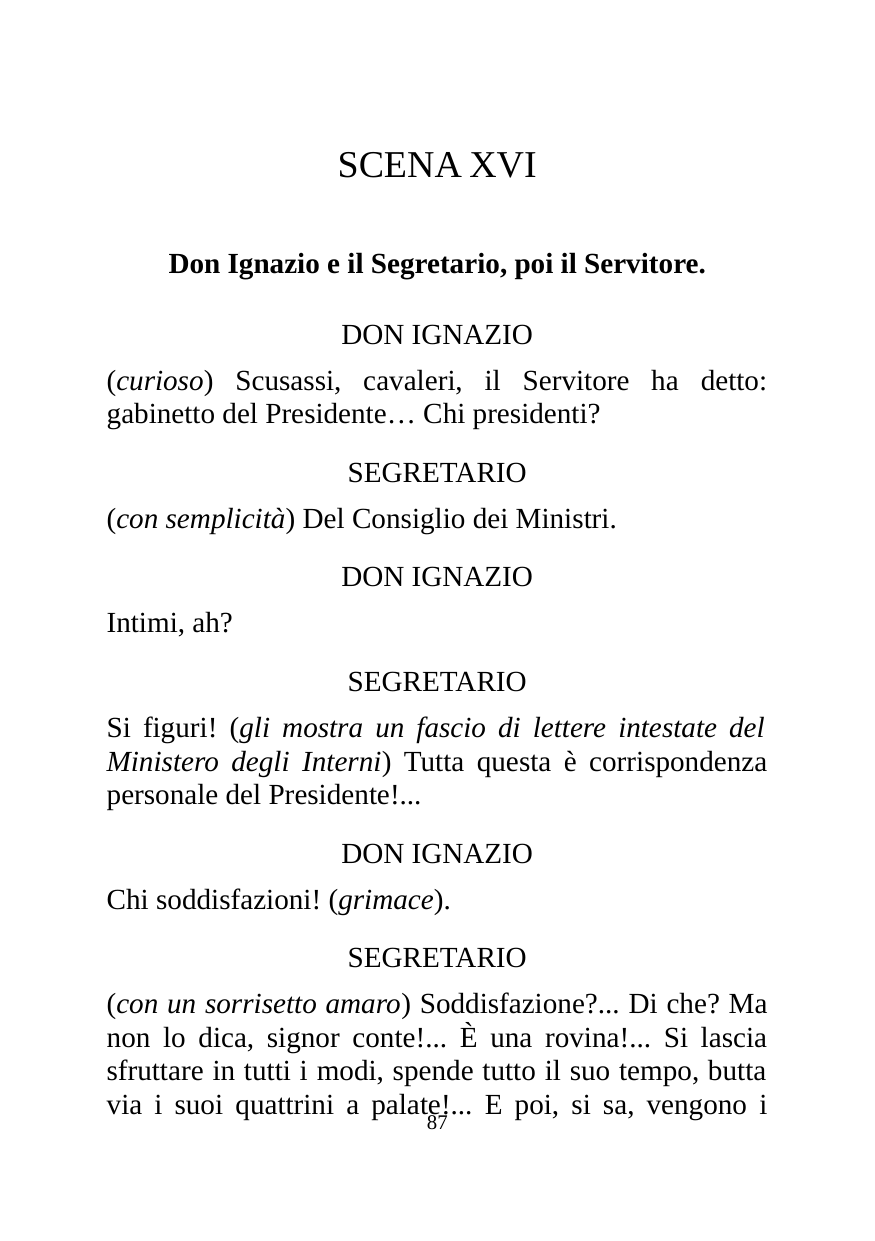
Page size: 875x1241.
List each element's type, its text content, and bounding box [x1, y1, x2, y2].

text DON IGNAZIO [106, 836, 768, 869]
text SEGRETARIO [106, 940, 768, 974]
text DON IGNAZIO [106, 317, 768, 350]
text Don Ignazio e il Segretario, poi il Servitore. [106, 246, 768, 279]
text (curioso) Scusassi, cavaleri, il Servitore ha detto: gabinetto del Presidente… Chi presidenti? [106, 363, 768, 430]
text Si figuri! (gli mostra un fascio di lettere intestate del Ministero degli Interni) Tutta questa è corrispondenza personale del Presidente!... [106, 710, 768, 811]
subtitle SCENA XVI [106, 142, 768, 185]
text (con semplicità) Del Consiglio dei Ministri. [106, 501, 768, 534]
text Intimi, ah? [106, 606, 768, 639]
text (con un sorrisetto amaro) Soddisfazione?... Di che? Ma non lo dica, signor conte!... È una rovina!... Si lascia sfruttare in tutti i modi, spende tutto il suo tempo, butta via i suoi quattrini a palate!... E poi, si sa, vengono i [106, 986, 768, 1110]
text DON IGNAZIO [106, 559, 768, 593]
text Chi soddisfazioni! (grimace). [106, 882, 768, 915]
text SEGRETARIO [106, 664, 768, 698]
text SEGRETARIO [106, 455, 768, 488]
